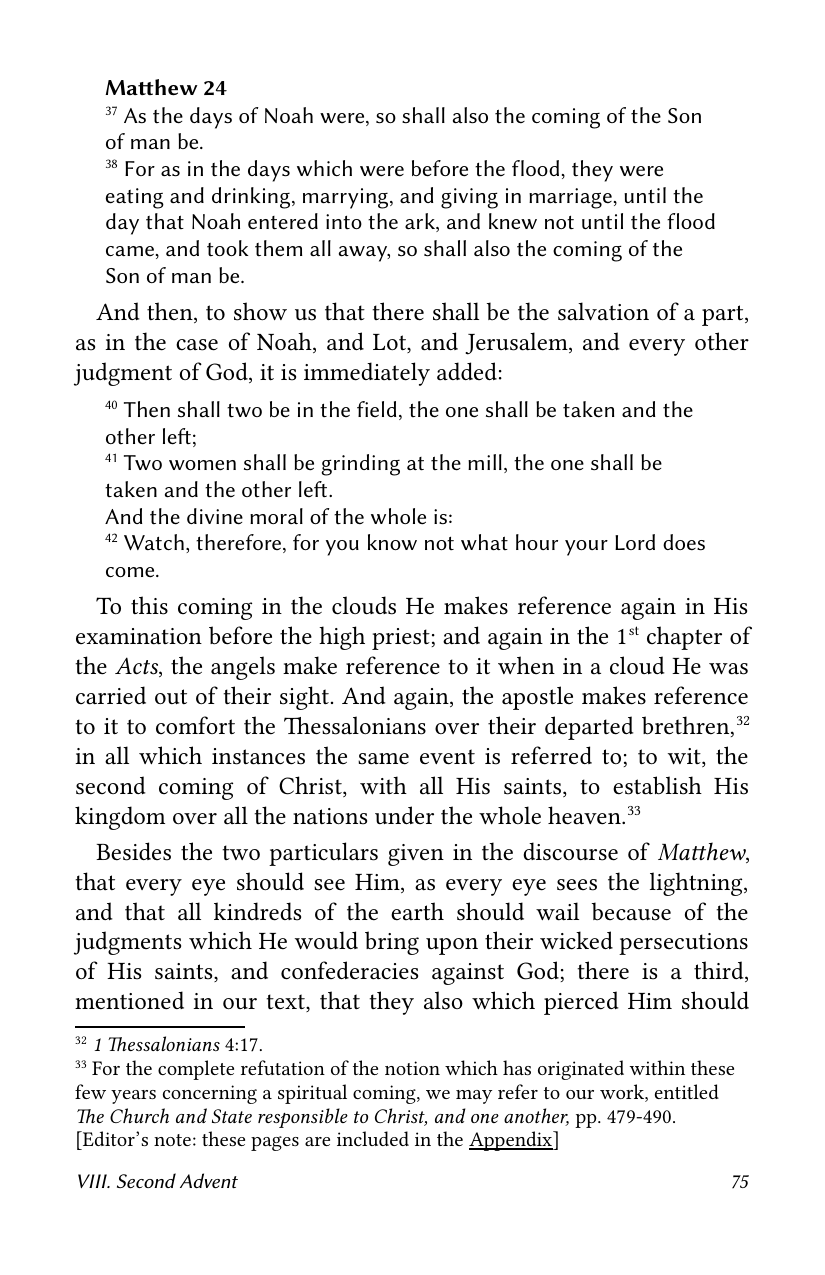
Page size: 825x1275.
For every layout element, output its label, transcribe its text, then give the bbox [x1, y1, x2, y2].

text And then, to show us that there shall be the salvation of a part, as in the case of Noah, and Lot, and Jerusalem, and every other judgment of God, it is immediately added: [75, 298, 750, 387]
text To this coming in the clouds He makes reference again in His examination before the high priest; and again in the 1st chapter of the Acts, the angels make reference to it when in a cloud He was carried out of their sight. And again, the apostle makes reference to it to comfort the Thessalonians over their departed brethren, in all which instances the same event is referred to; to wit, the second coming of Christ, with all His saints, to establish His kingdom over all the nations under the whole heaven. [75, 592, 750, 830]
text And the divine moral of the whole is: [105, 503, 720, 530]
text 40 Then shall two be in the field, the one shall be taken and the other left; [105, 397, 720, 450]
text 37 As the days of Noah were, so shall also the coming of the Son of man be. [105, 103, 720, 155]
text Besides the two particulars given in the discourse of Matthew, that every eye should see Him, as every eye sees the lightning, and that all kindreds of the earth should wail because of the judgments which He would bring upon their wicked persecutions of His saints, and confederacies against God; there is a third, mentioned in our text, that they also which pierced Him should [75, 838, 750, 1016]
text 1 Thessalonians 4:17. [75, 1033, 750, 1057]
text 38 For as in the days which were before the flood, they were eating and drinking, marrying, and giving in marriage, until the day that Noah entered into the ark, and knew not until the flood came, and took them all away, so shall also the coming of the Son of man be. [105, 156, 720, 289]
text Matthew 24 [105, 75, 750, 101]
text 41 Two women shall be grinding at the mill, the one shall be taken and the other left. [105, 450, 720, 503]
text For the complete refutation of the notion which has originated within these few years concerning a spiritual coming, we may refer to our work, entitled The Church and State responsible to Christ, and one another, pp. 479-490. [Editor’s note: these pages are included in the Appendix] [75, 1057, 750, 1152]
text 42 Watch, therefore, for you know not what hour your Lord does come. [105, 530, 720, 583]
